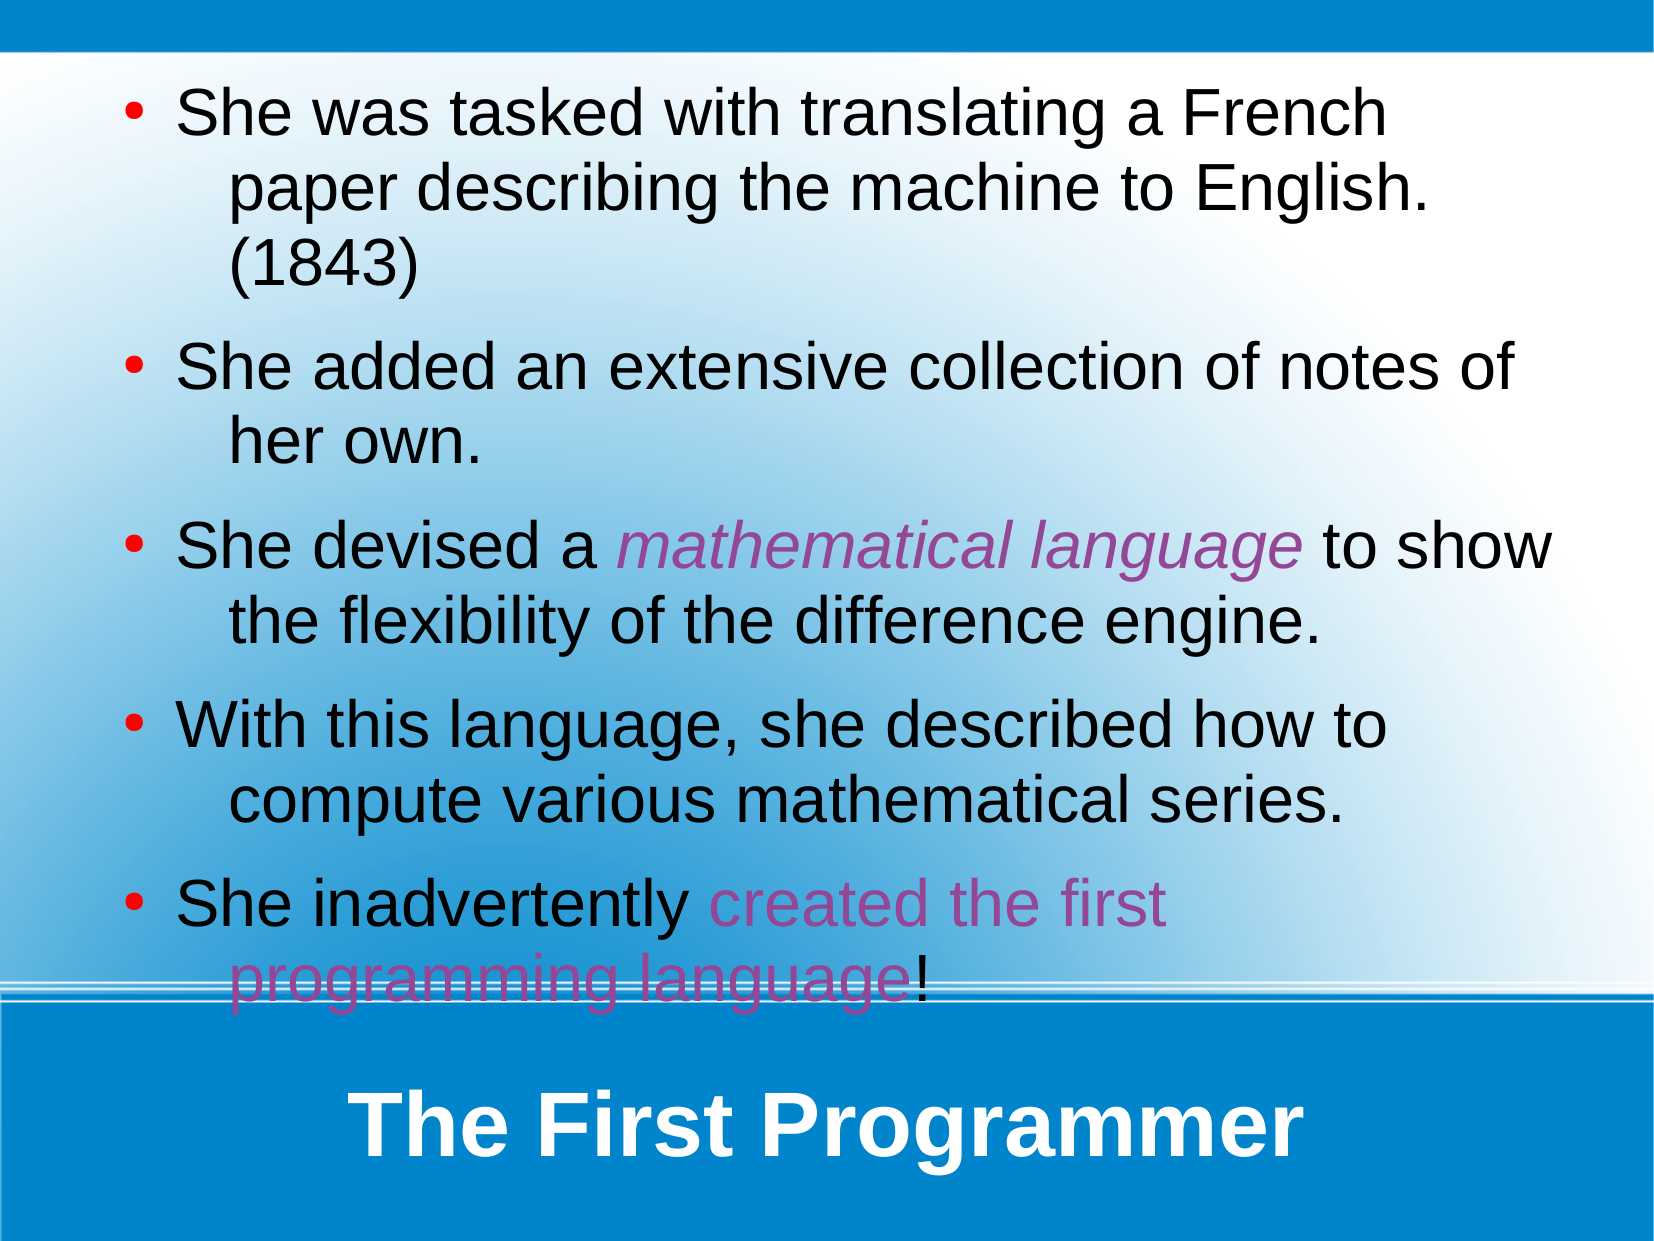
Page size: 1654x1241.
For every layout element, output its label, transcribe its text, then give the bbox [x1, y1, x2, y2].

title The First Programmer [82, 1028, 1571, 1221]
picture [0, 52, 1654, 1241]
list She was tasked with translating a French paper describing the machine to English. (1843) She added an extensive collection of notes of her own. She devised a mathematical language to show the flexibility of the difference engine. With this language, she described how to compute various mathematical series. She inadvertently created the first programming language! [86, 75, 1576, 1016]
